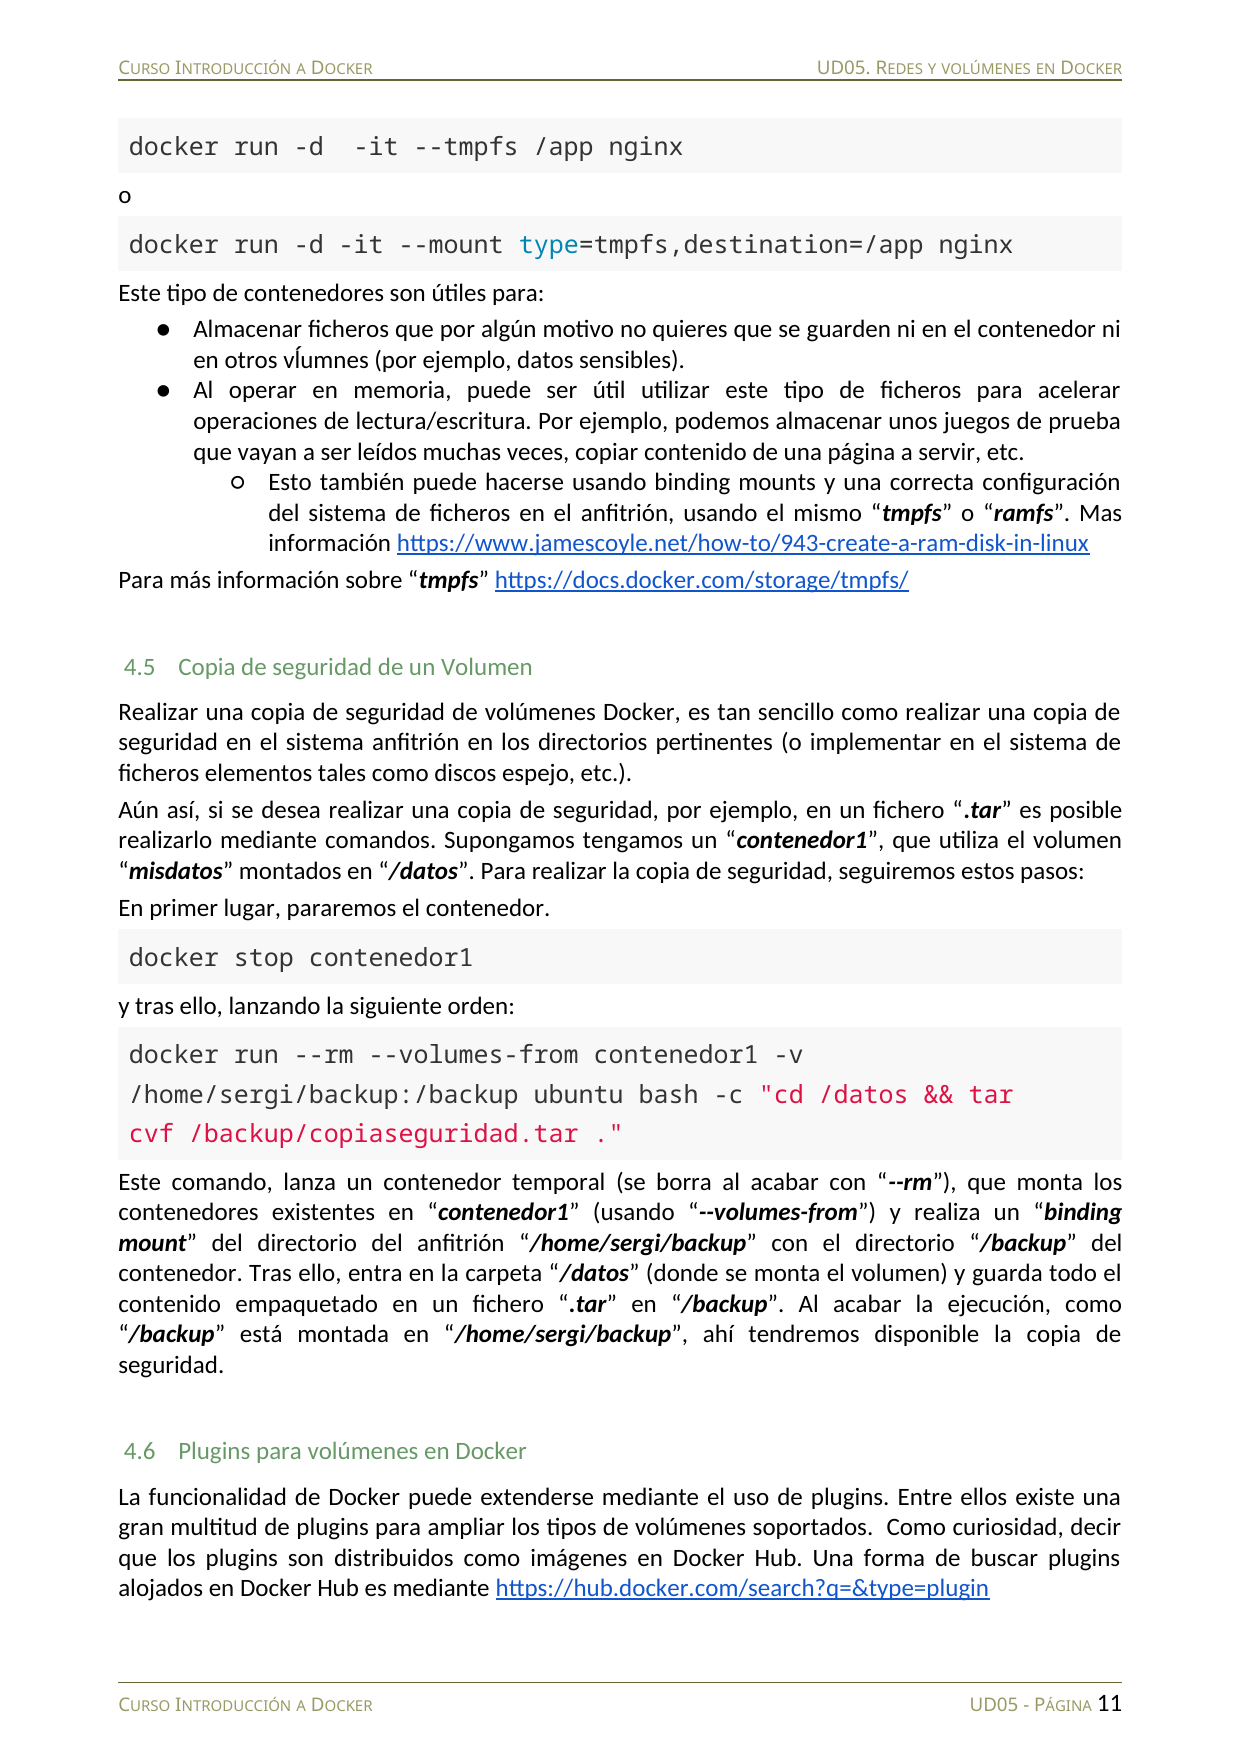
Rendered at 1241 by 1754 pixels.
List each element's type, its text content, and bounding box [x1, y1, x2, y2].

text La funcionalidad de Docker puede extenderse mediante el uso de plugins. Entre ellos existe una gran multitud de plugins para ampliar los tipos de volúmenes soportados. Como curiosidad, decir que los plugins son distribuidos como imágenes en Docker Hub. Una forma de buscar plugins alojados en Docker Hub es mediante https://hub.docker.com/search?q=&type=plugin [118, 1481, 1122, 1603]
table_header docker run -d -it --mount type=tmpfs,destination=/app nginx [118, 216, 1122, 271]
list Al operar en memoria, puede ser útil utilizar este tipo de ficheros para acelerar operaciones de lectura/escritura. Por ejemplo, podemos almacenar unos juegos de prueba que vayan a ser leídos muchas veces, copiar contenido de una página a servir, etc. [156, 375, 1122, 466]
text Realizar una copia de seguridad de volúmenes Docker, es tan sencillo como realizar una copia de seguridad en el sistema anfitrión en los directorios pertinentes (o implementar en el sistema de ficheros elementos tales como discos espejo, etc.). [118, 696, 1122, 787]
list Esto también puede hacerse usando binding mounts y una correcta configuración del sistema de ficheros en el anfitrión, usando el mismo “tmpfs” o “ramfs”. Mas información https://www.jamescoyle.net/how-to/943-create-a-ram-disk-in-linux [231, 466, 1122, 558]
text En primer lugar, pararemos el contenedor. [118, 892, 1122, 922]
list Almacenar ficheros que por algún motivo no quieres que se guarden ni en el contenedor ni en otros vĺumnes (por ejemplo, datos sensibles). [156, 314, 1122, 375]
table_header docker run -d -it --tmpfs /app nginx [118, 118, 1122, 173]
text Este comando, lanza un contenedor temporal (se borra al acabar con “--rm”), que monta los contenedores existentes en “contenedor1” (usando “--volumes-from”) y realiza un “binding mount” del directorio del anfitrión “/home/sergi/backup” con el directorio “/backup” del contenedor. Tras ello, entra en la carpeta “/datos” (donde se monta el volumen) y guarda todo el contenido empaquetado en un fichero “.tar” en “/backup”. Al acabar la ejecución, como “/backup” está montada en “/home/sergi/backup”, ahí tendremos disponible la copia de seguridad. [118, 1166, 1122, 1379]
text Aún así, si se desea realizar una copia de seguridad, por ejemplo, en un fichero “.tar” es posible realizarlo mediante comandos. Supongamos tengamos un “contenedor1”, que utiliza el volumen “misdatos” montados en “/datos”. Para realizar la copia de seguridad, seguiremos estos pasos: [118, 794, 1122, 886]
text y tras ello, lanzando la siguiente orden: [118, 990, 1122, 1020]
text o [118, 179, 1122, 209]
table_header docker run --rm --volumes-from contenedor1 -v /home/sergi/backup:/backup ubuntu bash -c "cd /datos && tar cvf /backup/copiaseguridad.tar ." [118, 1027, 1122, 1160]
text Para más información sobre “tmpfs” https://docs.docker.com/storage/tmpfs/ [118, 564, 1122, 595]
subtitle Plugins para volúmenes en Docker [118, 1435, 1122, 1466]
table_header docker stop contenedor1 [118, 929, 1122, 984]
subtitle Copia de seguridad de un Volumen [118, 651, 1122, 681]
text Este tipo de contenedores son útiles para: [118, 277, 1122, 307]
